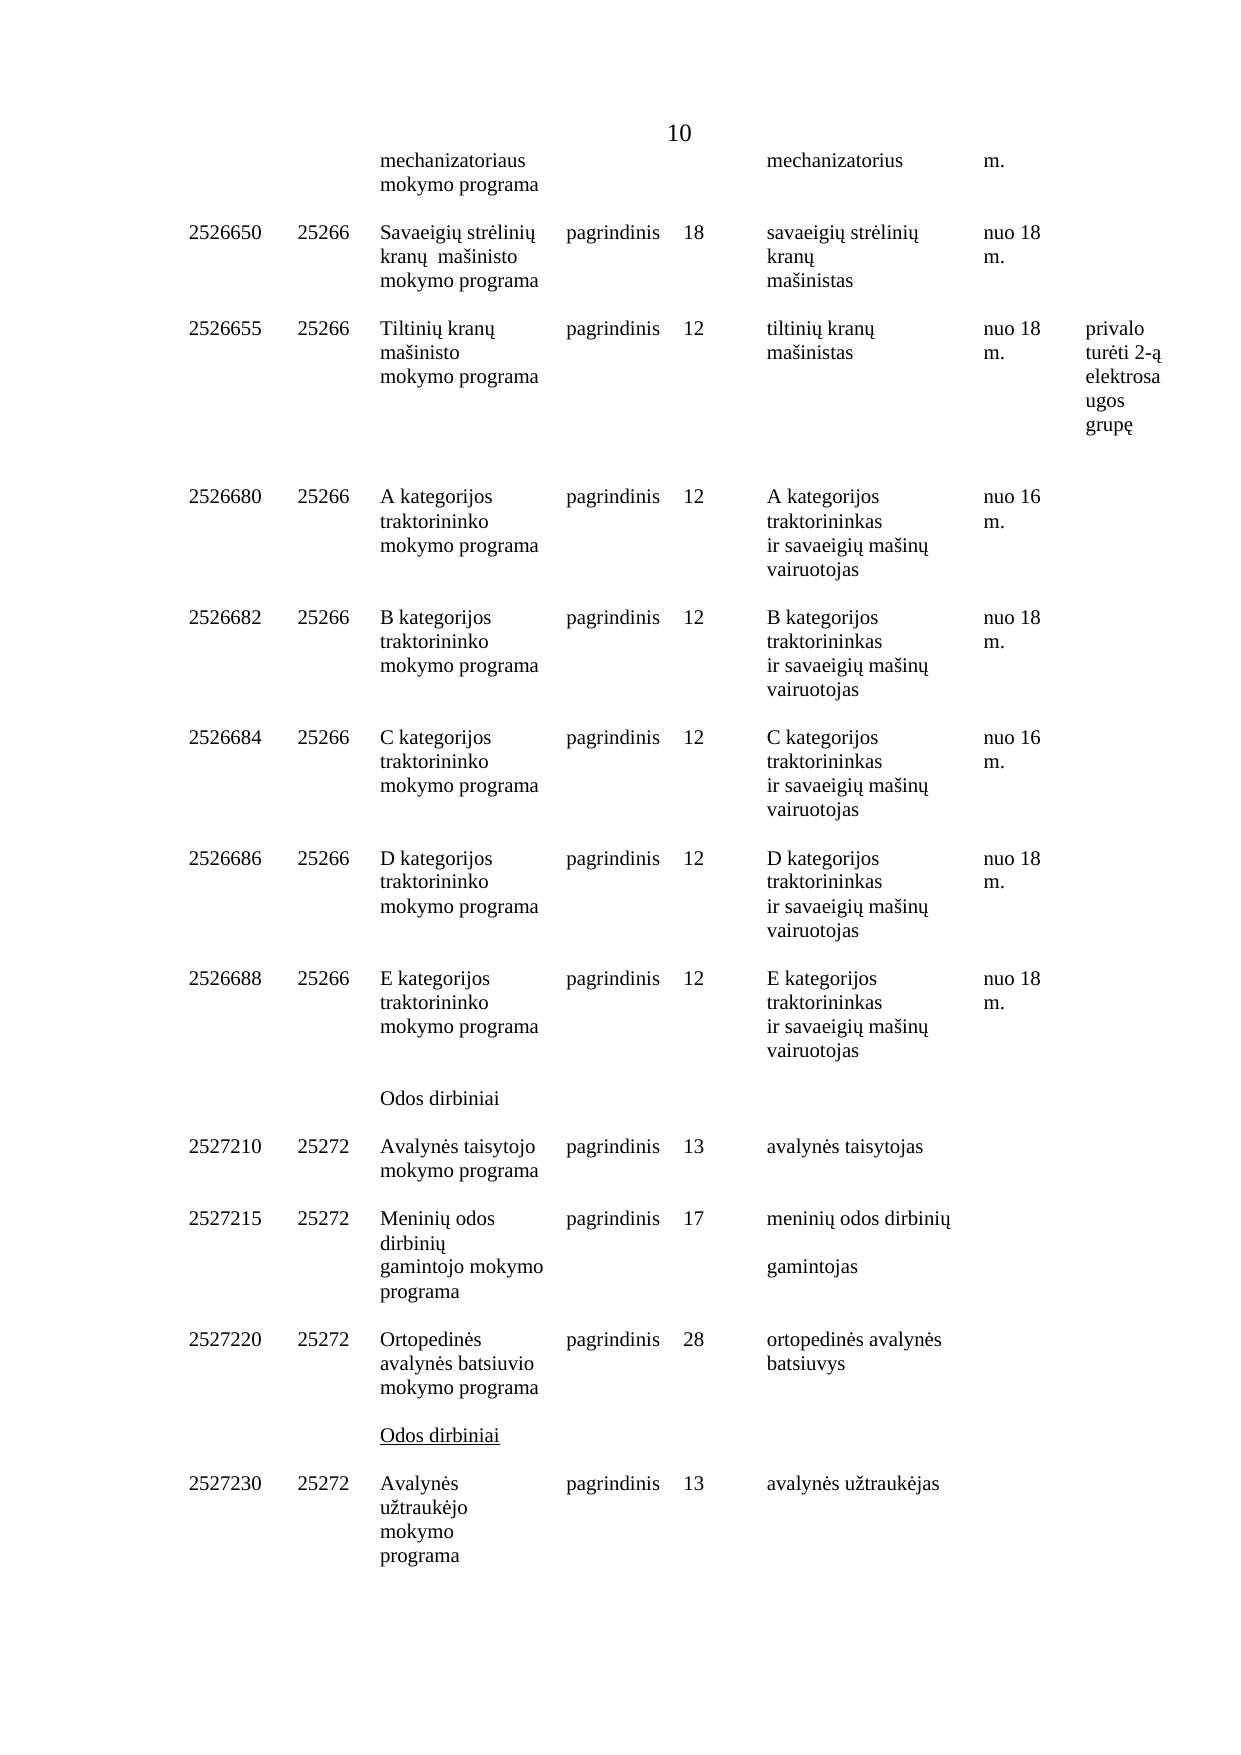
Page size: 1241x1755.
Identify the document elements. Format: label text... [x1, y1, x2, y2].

table_cell mechanizatorius [755, 148, 972, 172]
table_cell 25266 [286, 316, 368, 364]
table_cell tiltinių kranų mašinistas [755, 316, 972, 364]
table_cell [286, 1423, 368, 1447]
table_cell [1176, 773, 1186, 821]
table_cell [1186, 894, 1204, 942]
table_cell [177, 1375, 286, 1399]
table_cell [972, 172, 1074, 196]
table_cell [369, 1182, 555, 1206]
table_cell [672, 1399, 755, 1423]
table_cell [1074, 1206, 1176, 1254]
table_cell [286, 1447, 368, 1471]
table_cell mokymo programa [369, 894, 555, 942]
table_cell [755, 821, 972, 845]
table_cell [177, 460, 286, 484]
table_cell 2527210 [177, 1134, 286, 1158]
table_cell [1186, 1303, 1204, 1327]
table_cell 25266 [286, 485, 368, 533]
table_cell [286, 701, 368, 725]
table_cell 25272 [286, 1471, 368, 1543]
table_cell [555, 1110, 672, 1134]
table_cell ortopedinės avalynės batsiuvys [755, 1327, 972, 1375]
table_cell [177, 1423, 286, 1447]
table_cell [755, 1182, 972, 1206]
table_cell [1074, 1182, 1176, 1206]
table_cell 12 [672, 966, 755, 1014]
table_cell [177, 533, 286, 581]
table_cell [177, 653, 286, 701]
table_cell [1186, 1399, 1204, 1423]
table_cell [286, 533, 368, 581]
table_cell [755, 1375, 972, 1399]
table_cell gamintojas [755, 1255, 972, 1303]
table_cell [555, 268, 672, 292]
table_cell [286, 894, 368, 942]
table_cell E kategorijos traktorininko [369, 966, 555, 1014]
table_cell nuo 18 m. [972, 605, 1074, 653]
table_cell [177, 1182, 286, 1206]
table_cell [672, 1423, 755, 1447]
table_cell [1074, 845, 1176, 893]
table_cell [1186, 1543, 1204, 1567]
table_cell E kategorijos traktorininkas ir savaeigių mašinų vairuotojas [755, 966, 972, 1062]
table_cell [672, 1086, 755, 1110]
table_cell [1074, 1014, 1176, 1062]
table_cell 2527220 [177, 1327, 286, 1375]
table_cell [177, 388, 286, 436]
table_cell [1176, 1471, 1186, 1543]
table_cell 13 [672, 1471, 755, 1543]
table_cell [1186, 845, 1204, 893]
table_cell [972, 364, 1074, 388]
table_cell [672, 388, 755, 436]
table_cell [286, 172, 368, 196]
table_cell 12 [672, 845, 755, 893]
table_cell [177, 701, 286, 725]
table_cell mechanizatoriaus [369, 148, 555, 172]
table_cell mokymo programa [369, 653, 555, 701]
table_cell [1176, 605, 1186, 653]
table_cell 25272 [286, 1327, 368, 1375]
table_cell [177, 196, 286, 220]
table_cell [1074, 1375, 1176, 1399]
table_cell [755, 1543, 972, 1567]
table_cell [1074, 1471, 1176, 1543]
table_cell [972, 1447, 1074, 1471]
table_cell [1176, 1062, 1186, 1086]
table_cell [1074, 148, 1176, 172]
table_cell [1186, 316, 1204, 364]
table_cell [177, 1567, 286, 1591]
table_cell pagrindinis [555, 316, 672, 364]
table_cell [1186, 581, 1204, 605]
table_cell [1176, 485, 1186, 533]
table_cell mokymo programa [369, 1014, 555, 1062]
table_cell [369, 388, 555, 436]
table_cell [972, 773, 1074, 821]
table_cell [555, 821, 672, 845]
table_cell [1074, 1447, 1176, 1471]
table_cell [972, 1327, 1074, 1375]
table_cell [555, 460, 672, 484]
table_cell [1176, 845, 1186, 893]
table_cell 25266 [286, 845, 368, 893]
table_cell [1176, 1086, 1186, 1110]
table_cell [555, 1182, 672, 1206]
table_cell [672, 821, 755, 845]
table_cell [1186, 292, 1204, 316]
table_cell [1176, 1303, 1186, 1327]
table_cell [972, 1014, 1074, 1062]
table_cell [672, 148, 755, 172]
table_cell [369, 1399, 555, 1423]
table_cell [1176, 196, 1186, 220]
table_cell nuo 16 m. [972, 485, 1074, 533]
table_cell [286, 1375, 368, 1399]
table_cell [1176, 942, 1186, 966]
table_cell [1074, 268, 1176, 292]
table_cell [177, 364, 286, 388]
table_cell [1186, 605, 1204, 653]
table_cell [672, 364, 755, 388]
table_cell [555, 1447, 672, 1471]
table_cell [1186, 172, 1204, 196]
table_cell avalynės taisytojas [755, 1134, 972, 1158]
table_cell [286, 1543, 368, 1567]
table_cell [555, 364, 672, 388]
table_cell [286, 436, 368, 460]
table_cell [972, 196, 1074, 220]
table_cell 12 [672, 605, 755, 653]
table_cell [1186, 1423, 1204, 1447]
table_cell [177, 581, 286, 605]
table_cell C kategorijos traktorininkas ir savaeigių mašinų vairuotojas [755, 725, 972, 821]
table_cell [1176, 1134, 1186, 1158]
table_cell [286, 773, 368, 821]
table_cell [755, 172, 972, 196]
table_cell [369, 436, 555, 460]
table_cell [369, 821, 555, 845]
table_cell [1074, 460, 1176, 484]
table_cell [1186, 1471, 1204, 1543]
table_cell [1074, 821, 1176, 845]
table_cell nuo 18 m. [972, 845, 1074, 893]
table_cell [1176, 388, 1186, 436]
table_cell Avalynės taisytojo mokymo programa [369, 1134, 555, 1182]
table_cell [1074, 1086, 1176, 1110]
table_cell pagrindinis [555, 1471, 672, 1543]
table_cell [1186, 701, 1204, 725]
table_cell A kategorijos traktorininkas ir savaeigių mašinų vairuotojas [755, 485, 972, 581]
table_cell 17 [672, 1206, 755, 1254]
table_cell [672, 1375, 755, 1399]
table_cell [1176, 1255, 1186, 1303]
table_cell [1186, 1014, 1204, 1062]
table_cell [972, 1158, 1074, 1182]
table_cell Avalynės užtraukėjo mokymo [369, 1471, 555, 1543]
table_cell [672, 773, 755, 821]
table_cell [1074, 942, 1176, 966]
table_cell [1176, 1375, 1186, 1399]
table_cell [369, 1567, 555, 1591]
table_cell [972, 292, 1074, 316]
table_cell [672, 1255, 755, 1303]
table_cell [672, 701, 755, 725]
table_cell [1074, 894, 1176, 942]
table_cell Odos dirbiniai [369, 1086, 555, 1110]
table_cell [1074, 773, 1176, 821]
table_cell [1186, 196, 1204, 220]
table_cell [972, 1375, 1074, 1399]
table_cell [755, 460, 972, 484]
table_cell [369, 942, 555, 966]
table_cell [1176, 148, 1186, 172]
table_cell [1176, 581, 1186, 605]
table_cell [972, 1182, 1074, 1206]
table_cell [1176, 1447, 1186, 1471]
table_cell [555, 942, 672, 966]
table_cell [972, 1543, 1074, 1567]
table_cell [1176, 1158, 1186, 1182]
table_cell [1176, 894, 1186, 942]
table_cell [1176, 1014, 1186, 1062]
table_cell [1186, 268, 1204, 292]
table_cell [972, 1062, 1074, 1086]
table_cell [755, 701, 972, 725]
table_cell [555, 1062, 672, 1086]
table_cell [1186, 1375, 1204, 1399]
table_cell [1176, 436, 1186, 460]
table_cell [286, 821, 368, 845]
table_cell [1186, 1086, 1204, 1110]
table_cell [755, 1447, 972, 1471]
table_cell [972, 1086, 1074, 1110]
table_cell [1176, 1110, 1186, 1134]
table_cell [177, 1110, 286, 1134]
table_cell [1186, 460, 1204, 484]
table_cell [177, 436, 286, 460]
table_cell nuo 18 m. [972, 316, 1074, 364]
table_cell [1074, 701, 1176, 725]
table_cell Odos dirbiniai [369, 1423, 555, 1447]
table_cell [972, 1399, 1074, 1423]
table_cell programa [369, 1543, 555, 1567]
table_cell pagrindinis [555, 966, 672, 1014]
table_cell [1186, 966, 1204, 1014]
table_cell [1074, 1327, 1176, 1375]
table_cell [177, 1158, 286, 1182]
table_cell [1176, 316, 1186, 364]
table_cell Savaeigių strėlinių kranų mašinisto mokymo programa [369, 220, 555, 292]
table_cell [286, 268, 368, 292]
table_cell [1186, 1158, 1204, 1182]
table_cell [1186, 1110, 1204, 1134]
table_cell [177, 1447, 286, 1471]
table_cell [672, 894, 755, 942]
table_cell 2526688 [177, 966, 286, 1014]
table_cell [755, 1158, 972, 1182]
table_cell [1186, 1206, 1204, 1254]
table_cell [672, 268, 755, 292]
table_cell C kategorijos traktorininko [369, 725, 555, 773]
table_cell [177, 894, 286, 942]
table_cell pagrindinis [555, 1327, 672, 1375]
table_cell [1074, 220, 1176, 268]
table_cell [672, 436, 755, 460]
table_cell [972, 1134, 1074, 1158]
table_cell [672, 1303, 755, 1327]
table_cell [177, 821, 286, 845]
table_cell [972, 268, 1074, 292]
table_cell [286, 1255, 368, 1303]
table_cell [1186, 533, 1204, 581]
table_cell [1186, 388, 1204, 436]
table_cell 25266 [286, 220, 368, 268]
table_cell [672, 1182, 755, 1206]
table_cell [555, 1158, 672, 1182]
table_cell [672, 581, 755, 605]
table_cell [555, 894, 672, 942]
table_cell [286, 581, 368, 605]
table_cell [1186, 821, 1204, 845]
table_cell [1176, 268, 1186, 292]
table_cell [555, 773, 672, 821]
table_cell [1186, 364, 1204, 388]
table_cell [972, 1255, 1074, 1303]
table_cell 25266 [286, 605, 368, 653]
table_cell [972, 388, 1074, 436]
table_cell Tiltinių kranų mašinisto [369, 316, 555, 364]
table_cell [972, 436, 1074, 460]
table_cell [972, 1471, 1074, 1543]
table_cell [755, 292, 972, 316]
table_cell [555, 196, 672, 220]
table_cell privalo turėti 2-ą elektrosaugos grupę [1074, 316, 1176, 436]
table_cell [1176, 1327, 1186, 1375]
table_cell [369, 701, 555, 725]
table_cell mokymo programa [369, 533, 555, 581]
table_cell [755, 1062, 972, 1086]
table_cell [1074, 1062, 1176, 1086]
table_cell [1186, 220, 1204, 268]
table_cell [177, 172, 286, 196]
table_cell [555, 1375, 672, 1399]
table_cell [1176, 292, 1186, 316]
table_cell [1074, 1158, 1176, 1182]
table_cell [555, 701, 672, 725]
table_cell [755, 1303, 972, 1327]
table_cell 13 [672, 1134, 755, 1158]
table_cell [177, 1543, 286, 1567]
table_cell pagrindinis [555, 1134, 672, 1158]
table_cell nuo 18 m. [972, 966, 1074, 1014]
table_cell [755, 1567, 972, 1591]
table_cell [286, 148, 368, 172]
table_cell [286, 364, 368, 388]
table_cell [755, 388, 972, 436]
table_cell pagrindinis [555, 220, 672, 268]
table_cell [177, 773, 286, 821]
table_cell [1176, 1423, 1186, 1447]
table_cell nuo 18 m. [972, 220, 1074, 268]
table_cell [1186, 1134, 1204, 1158]
table_cell mokymo programa [369, 1375, 555, 1399]
table_cell 25272 [286, 1206, 368, 1254]
table_cell 25272 [286, 1134, 368, 1158]
table_cell [1186, 1327, 1204, 1375]
table_cell [286, 942, 368, 966]
table_cell 2526684 [177, 725, 286, 773]
table_cell [555, 172, 672, 196]
table_cell pagrindinis [555, 725, 672, 773]
table_cell [286, 196, 368, 220]
table_cell [755, 581, 972, 605]
table_cell [672, 1110, 755, 1134]
table_cell [972, 821, 1074, 845]
table_cell [1074, 292, 1176, 316]
table_cell [1176, 1182, 1186, 1206]
table_cell [1074, 605, 1176, 653]
table_cell [672, 1543, 755, 1567]
table_cell 25266 [286, 725, 368, 773]
table_cell [755, 364, 972, 388]
table_cell [177, 1062, 286, 1086]
table_cell [755, 436, 972, 460]
table_cell [672, 1567, 755, 1591]
table_cell [555, 1086, 672, 1110]
table_cell [972, 1110, 1074, 1134]
table_cell [177, 1399, 286, 1423]
table_cell [1074, 1399, 1176, 1423]
table_cell [177, 1303, 286, 1327]
table_cell [755, 1399, 972, 1423]
table_cell [972, 701, 1074, 725]
table_cell [672, 196, 755, 220]
table_cell 2526682 [177, 605, 286, 653]
table_cell [555, 292, 672, 316]
table_cell [1176, 1399, 1186, 1423]
table_cell [672, 653, 755, 701]
table_cell [972, 1423, 1074, 1447]
table_cell D kategorijos traktorininkas ir savaeigių mašinų vairuotojas [755, 845, 972, 942]
table_cell [972, 581, 1074, 605]
table_cell [1176, 460, 1186, 484]
table_cell [1176, 1206, 1186, 1254]
table_cell [177, 268, 286, 292]
table_cell [1176, 1567, 1186, 1591]
table_cell [972, 1567, 1074, 1591]
table_cell [555, 1543, 672, 1567]
table_cell [555, 148, 672, 172]
table_cell [555, 1255, 672, 1303]
table_cell [672, 460, 755, 484]
table_cell mokymo programa [369, 773, 555, 821]
table_cell [1186, 653, 1204, 701]
table_cell [286, 292, 368, 316]
table_cell [755, 1110, 972, 1134]
table_cell [286, 1303, 368, 1327]
table_cell meninių odos dirbinių [755, 1206, 972, 1254]
table_cell [1074, 1110, 1176, 1134]
table_cell [1074, 1423, 1176, 1447]
table_cell [1176, 653, 1186, 701]
table_cell [1186, 1062, 1204, 1086]
table_cell pagrindinis [555, 1206, 672, 1254]
table_cell [555, 1303, 672, 1327]
table_cell [972, 653, 1074, 701]
table_cell [972, 894, 1074, 942]
table_cell [1176, 701, 1186, 725]
table_cell 25266 [286, 966, 368, 1014]
table_cell [286, 1014, 368, 1062]
table_cell mokymo programa [369, 364, 555, 388]
table_cell [1074, 1543, 1176, 1567]
table_cell 2526686 [177, 845, 286, 893]
table_cell [1186, 1447, 1204, 1471]
table_cell [286, 1062, 368, 1086]
table_cell pagrindinis [555, 485, 672, 533]
table_cell [177, 942, 286, 966]
table_cell [972, 942, 1074, 966]
table_cell [177, 1086, 286, 1110]
table_cell Meninių odos dirbinių [369, 1206, 555, 1254]
table_cell avalynės užtraukėjas [755, 1471, 972, 1543]
table_cell [1176, 533, 1186, 581]
table_cell D kategorijos traktorininko [369, 845, 555, 893]
table_cell [672, 1158, 755, 1182]
table_cell [672, 1014, 755, 1062]
table_cell [1186, 1182, 1204, 1206]
table_cell [177, 148, 286, 172]
table_cell [555, 653, 672, 701]
table_cell Ortopedinės avalynės batsiuvio [369, 1327, 555, 1375]
table_cell [972, 1303, 1074, 1327]
table_cell [177, 1014, 286, 1062]
table_cell [1186, 942, 1204, 966]
table_cell [369, 292, 555, 316]
table_cell B kategorijos traktorininko [369, 605, 555, 653]
table_cell [1074, 1303, 1176, 1327]
table_cell [972, 460, 1074, 484]
table_cell [1176, 172, 1186, 196]
table_cell [1176, 364, 1186, 388]
table_cell 2526650 [177, 220, 286, 268]
table_cell 12 [672, 725, 755, 773]
table_cell [369, 460, 555, 484]
table_cell [555, 436, 672, 460]
table_cell [555, 581, 672, 605]
table_cell 2526655 [177, 316, 286, 364]
table_cell [672, 1062, 755, 1086]
table_cell [1176, 725, 1186, 773]
table_cell A kategorijos traktorininko [369, 485, 555, 533]
table_cell [555, 1399, 672, 1423]
table_cell 2526680 [177, 485, 286, 533]
table_cell B kategorijos traktorininkas ir savaeigių mašinų vairuotojas [755, 605, 972, 701]
table_cell 18 [672, 220, 755, 268]
table_cell [755, 1086, 972, 1110]
table_cell [672, 942, 755, 966]
table_cell [369, 1062, 555, 1086]
table_cell [972, 533, 1074, 581]
table_cell [369, 1303, 555, 1327]
table_cell [1186, 148, 1204, 172]
table_cell [755, 1423, 972, 1447]
table_cell [672, 533, 755, 581]
table_cell [1186, 725, 1204, 773]
table_cell 28 [672, 1327, 755, 1375]
table_cell [1074, 485, 1176, 533]
table_cell [1074, 533, 1176, 581]
table_cell [555, 1014, 672, 1062]
table_cell [1074, 436, 1176, 460]
table_cell [286, 1086, 368, 1110]
table_cell [1074, 725, 1176, 773]
table_cell 2527230 [177, 1471, 286, 1543]
table_cell [555, 1567, 672, 1591]
table_cell [286, 1182, 368, 1206]
table_cell [1176, 220, 1186, 268]
table_cell [1186, 1567, 1204, 1591]
table_cell [1186, 485, 1204, 533]
table_cell pagrindinis [555, 605, 672, 653]
table_cell [1176, 821, 1186, 845]
table_cell [1186, 436, 1204, 460]
table_cell m. [972, 148, 1074, 172]
table_cell [672, 292, 755, 316]
table_cell [286, 1567, 368, 1591]
table_cell [286, 460, 368, 484]
table_cell [369, 196, 555, 220]
table_cell savaeigių strėlinių kranų mašinistas [755, 220, 972, 292]
table_cell [1176, 966, 1186, 1014]
table_cell [1176, 1543, 1186, 1567]
table_cell [286, 1110, 368, 1134]
table_cell [369, 1110, 555, 1134]
table_cell [286, 388, 368, 436]
table_cell [1074, 653, 1176, 701]
table_cell [755, 942, 972, 966]
table_cell [286, 653, 368, 701]
table_cell [286, 1399, 368, 1423]
table_cell [1074, 196, 1176, 220]
table_cell nuo 16 m. [972, 725, 1074, 773]
table_cell [672, 1447, 755, 1471]
table_cell [1074, 1255, 1176, 1303]
table_cell [1186, 773, 1204, 821]
table_cell 12 [672, 485, 755, 533]
table_cell [1074, 581, 1176, 605]
table_cell [672, 172, 755, 196]
table_cell 2527215 [177, 1206, 286, 1254]
table_cell [1074, 966, 1176, 1014]
table_cell [286, 1158, 368, 1182]
table_cell [1074, 1567, 1176, 1591]
table_cell [1074, 172, 1176, 196]
table_cell [555, 1423, 672, 1447]
table_cell [177, 292, 286, 316]
table_cell pagrindinis [555, 845, 672, 893]
table_cell 12 [672, 316, 755, 364]
table_cell [1074, 1134, 1176, 1158]
table_cell [1186, 1255, 1204, 1303]
table_cell mokymo programa [369, 172, 555, 196]
table_cell [972, 1206, 1074, 1254]
table_cell [177, 1255, 286, 1303]
table_cell [369, 581, 555, 605]
table_cell [555, 533, 672, 581]
table_cell [755, 196, 972, 220]
table_cell [369, 1447, 555, 1471]
table_cell gamintojo mokymo programa [369, 1255, 555, 1303]
table_cell [555, 388, 672, 436]
